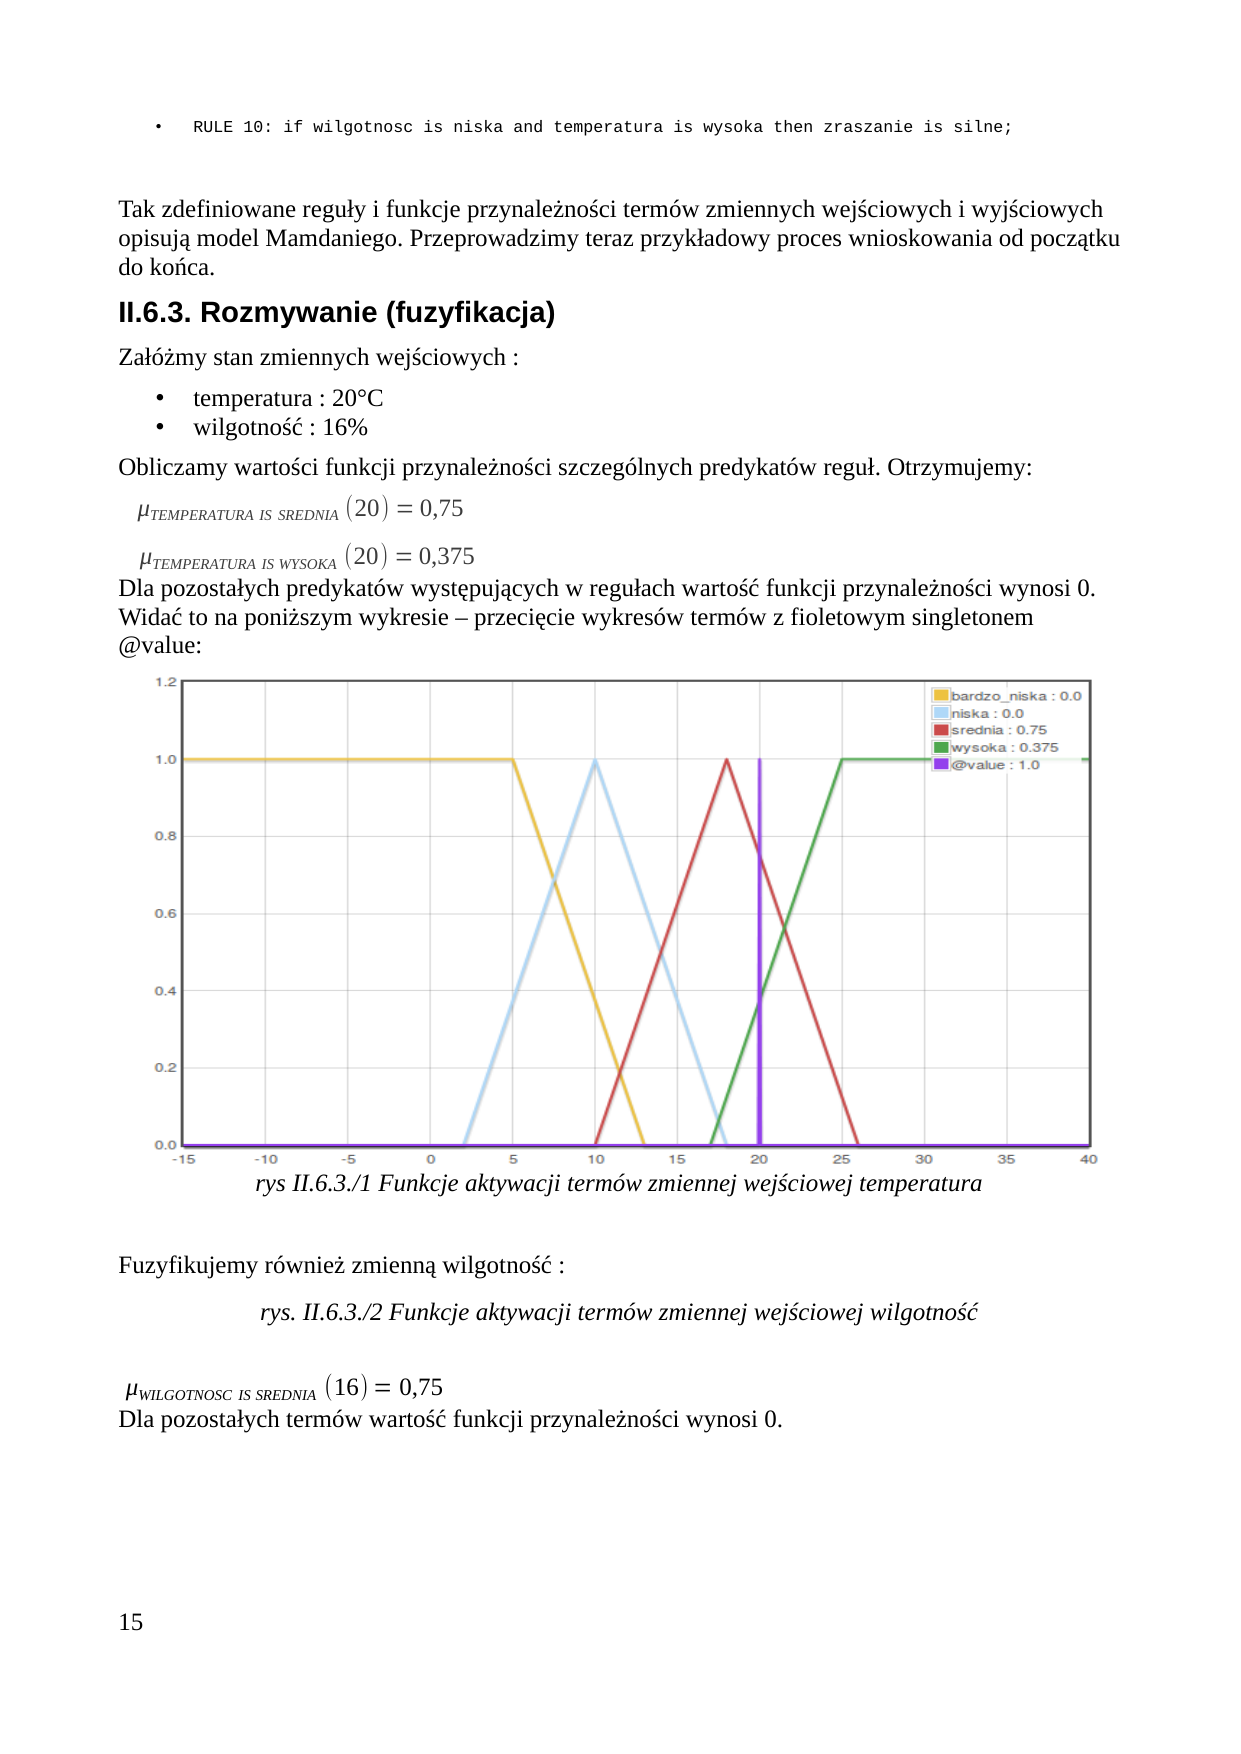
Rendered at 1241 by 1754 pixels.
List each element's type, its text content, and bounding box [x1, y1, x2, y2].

text Dla pozostałych predykatów występujących w regułach wartość funkcji przynależności wynosi 0. Widać to na poniższym wykresie – przecięcie wykresów termów z fioletowym singletonem @value: [118, 504, 1122, 659]
text rys. II.6.3./2 Funkcje aktywacji termów zmiennej wejściowej wilgotność [118, 1297, 1122, 1326]
list wilgotność : 16% [156, 412, 1122, 440]
text Fuzyfikujemy również zmienną wilgotność : [118, 1250, 1122, 1279]
text Tak zdefiniowane reguły i funkcje przynależności termów zmiennych wejściowych i wyjściowych opisują model Mamdaniego. Przeprowadzimy teraz przykładowy proces wnioskowania od początku do końca. [118, 194, 1122, 281]
list RULE 10: if wilgotnosc is niska and temperatura is wysoka then zraszanie is silne; [156, 118, 1122, 137]
subtitle Rozmywanie (fuzyfikacja) [118, 295, 1122, 329]
list temperatura : 20°C [156, 383, 1122, 412]
text Załóżmy stan zmiennych wejściowych : [118, 342, 1122, 370]
text rys II.6.3./1 Funkcje aktywacji termów zmiennej wejściowej temperatura [118, 1168, 1122, 1196]
text Obliczamy wartości funkcji przynależności szczególnych predykatów reguł. Otrzymujemy: [118, 452, 1122, 481]
text Dla pozostałych termów wartość funkcji przynależności wynosi 0. [118, 1372, 1122, 1433]
picture [139, 671, 1102, 1168]
